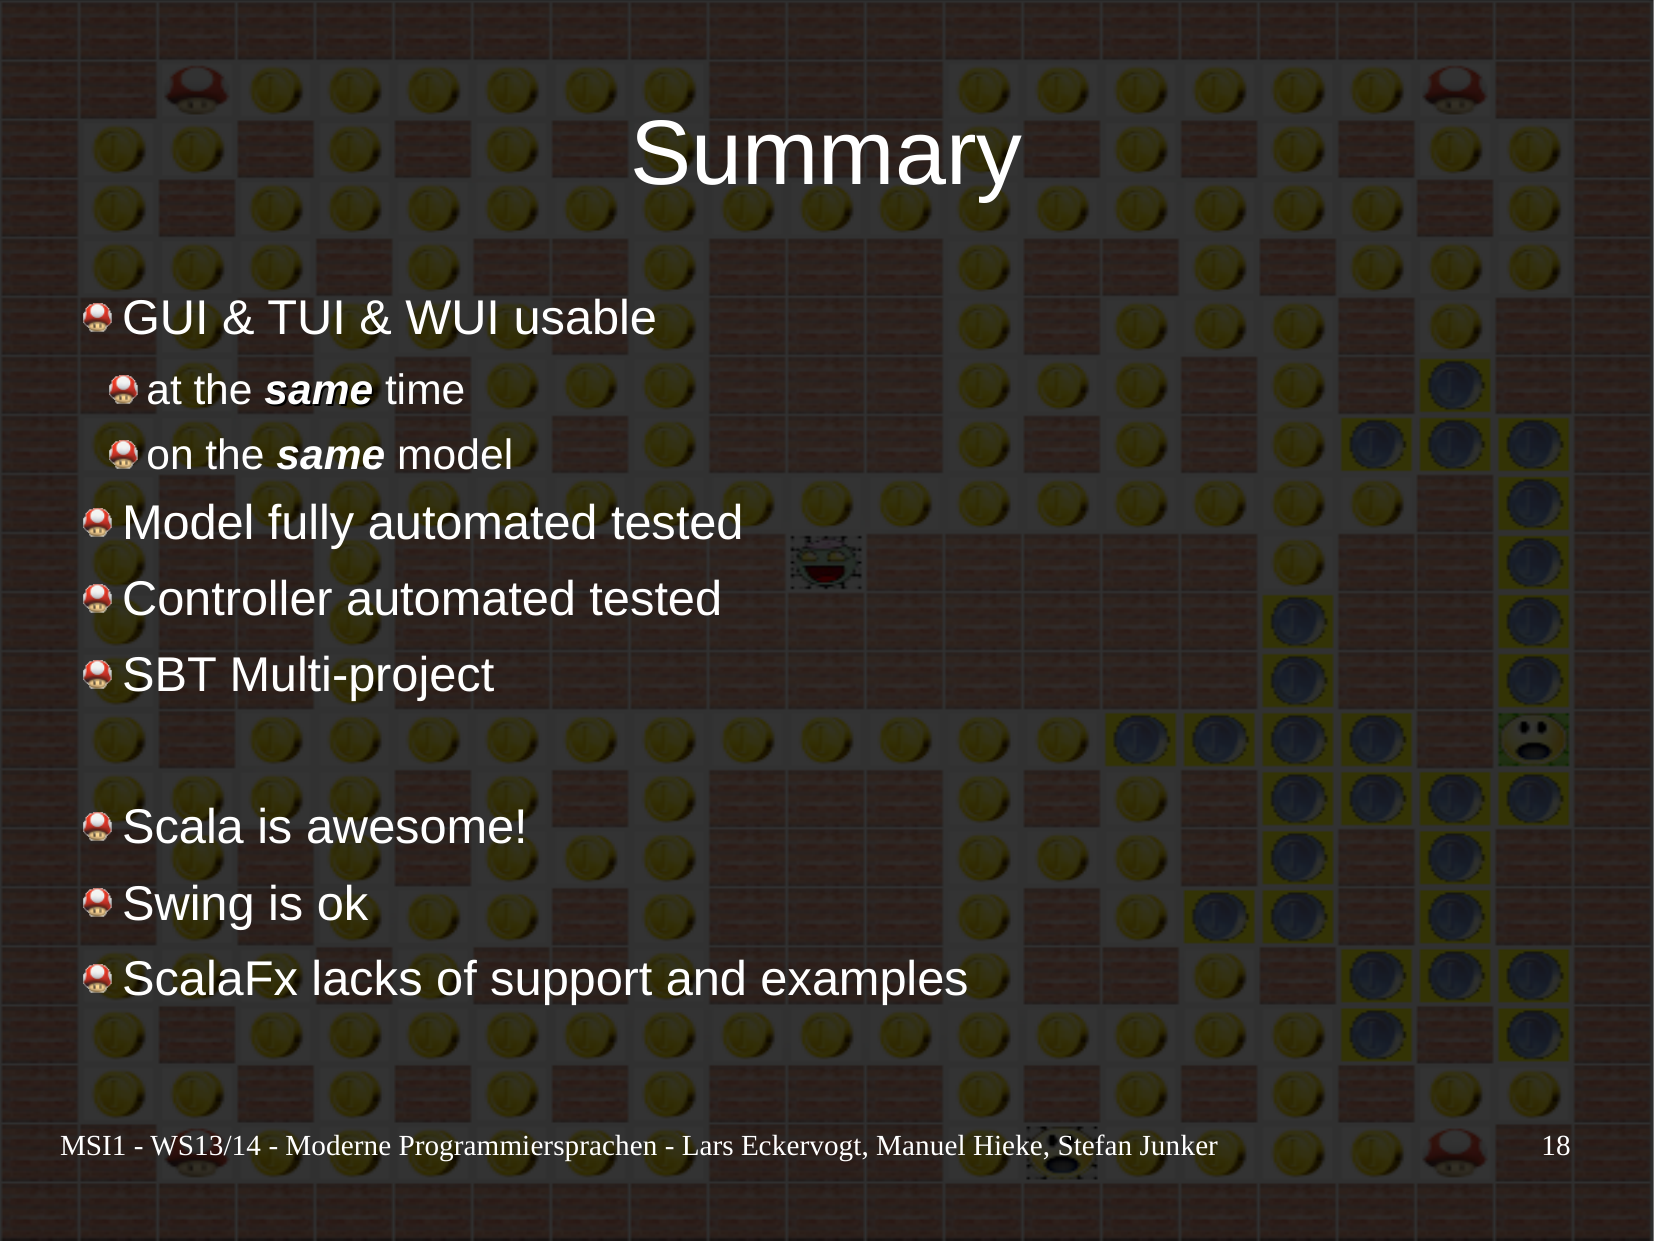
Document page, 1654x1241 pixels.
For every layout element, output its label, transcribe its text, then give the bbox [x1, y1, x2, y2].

title Summary [82, 49, 1571, 257]
picture [0, 0, 1654, 1241]
list GUI & TUI & WUI usable at the same time on the same model Model fully automated tested Controller automated tested SBT Multi-project Scala is awesome! Swing is ok ScalaFx lacks of support and examples [82, 290, 1571, 1010]
